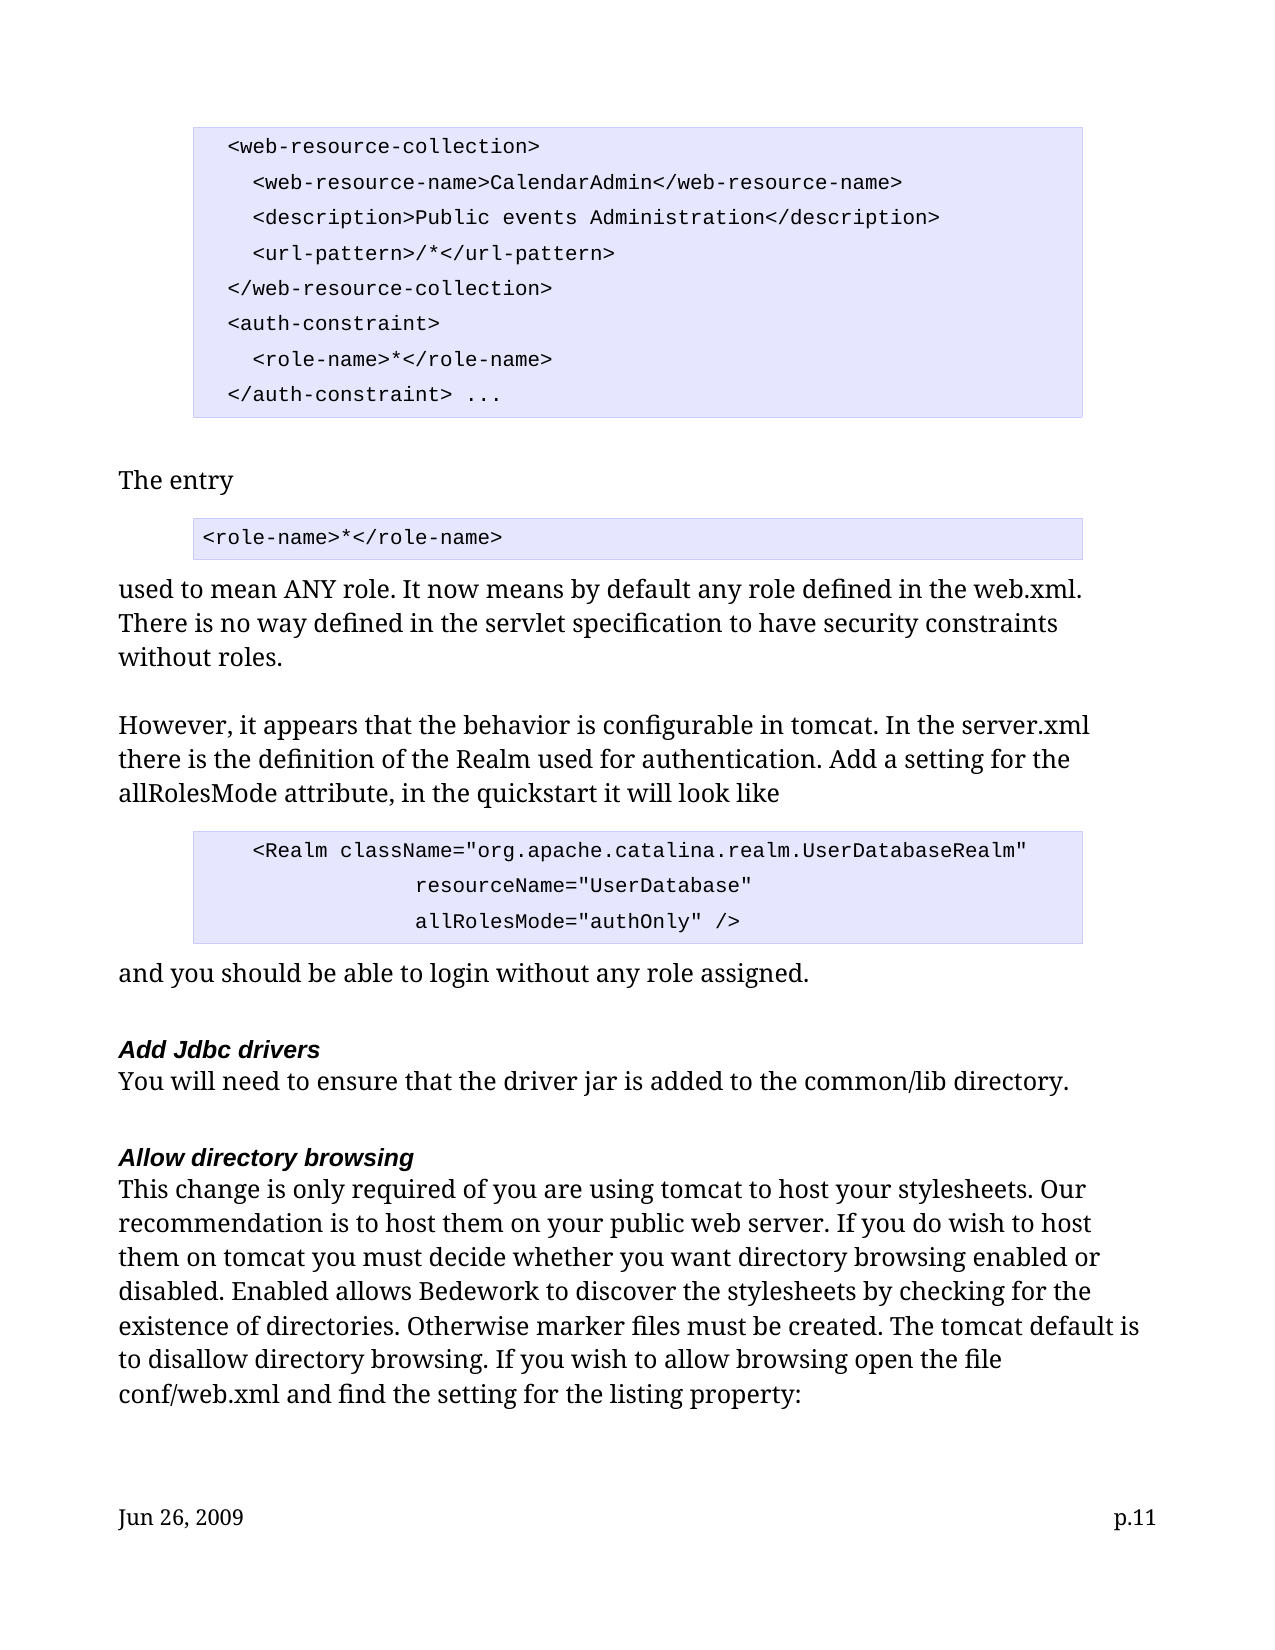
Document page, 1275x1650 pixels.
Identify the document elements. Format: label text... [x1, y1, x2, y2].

text <web-resource-collection> [194, 128, 1082, 160]
text <url-pattern>/*</url-pattern> [194, 233, 1082, 266]
subtitle Allow directory browsing [118, 1144, 1157, 1172]
text <role-name>*</role-name> [194, 519, 1082, 559]
text <role-name>*</role-name> [194, 340, 1082, 372]
text You will need to ensure that the driver jar is added to the common/lib directory. [118, 1063, 1157, 1098]
text <Realm className="org.apache.catalina.realm.UserDatabaseRealm" resourceName="UserDatabase" allRolesMode="authOnly" /> [194, 832, 1082, 943]
text </auth-constraint> ... [194, 375, 1082, 417]
text </web-resource-collection> [194, 269, 1082, 302]
text used to mean ANY role. It now means by default any role defined in the web.xml. There is no way defined in the servlet specification to have security constraints without roles. However, it appears that the behavior is configurable in tomcat. In the server.xml there is the definition of the Realm used for authentication. Add a setting for the allRolesMode attribute, in the quickstart it will look like [118, 571, 1157, 810]
text The entry [118, 429, 1157, 497]
text This change is only required of you are using tomcat to host your stylesheets. Our recommendation is to host them on your public web server. If you do wish to host them on tomcat you must decide whether you want directory browsing enabled or disabled. Enabled allows Bedework to discover the stylesheets by checking for the existence of directories. Otherwise marker files must be created. The tomcat default is to disallow directory browsing. If you wish to allow browsing open the file conf/web.xml and find the setting for the listing property: [118, 1172, 1157, 1410]
text <web-resource-name>CalendarAdmin</web-resource-name> [194, 163, 1082, 195]
text <description>Public events Administration</description> [194, 198, 1082, 231]
subtitle Add Jdbc drivers [118, 1036, 1157, 1063]
text and you should be able to login without any role assigned. [118, 955, 1157, 989]
text <auth-constraint> [194, 304, 1082, 337]
